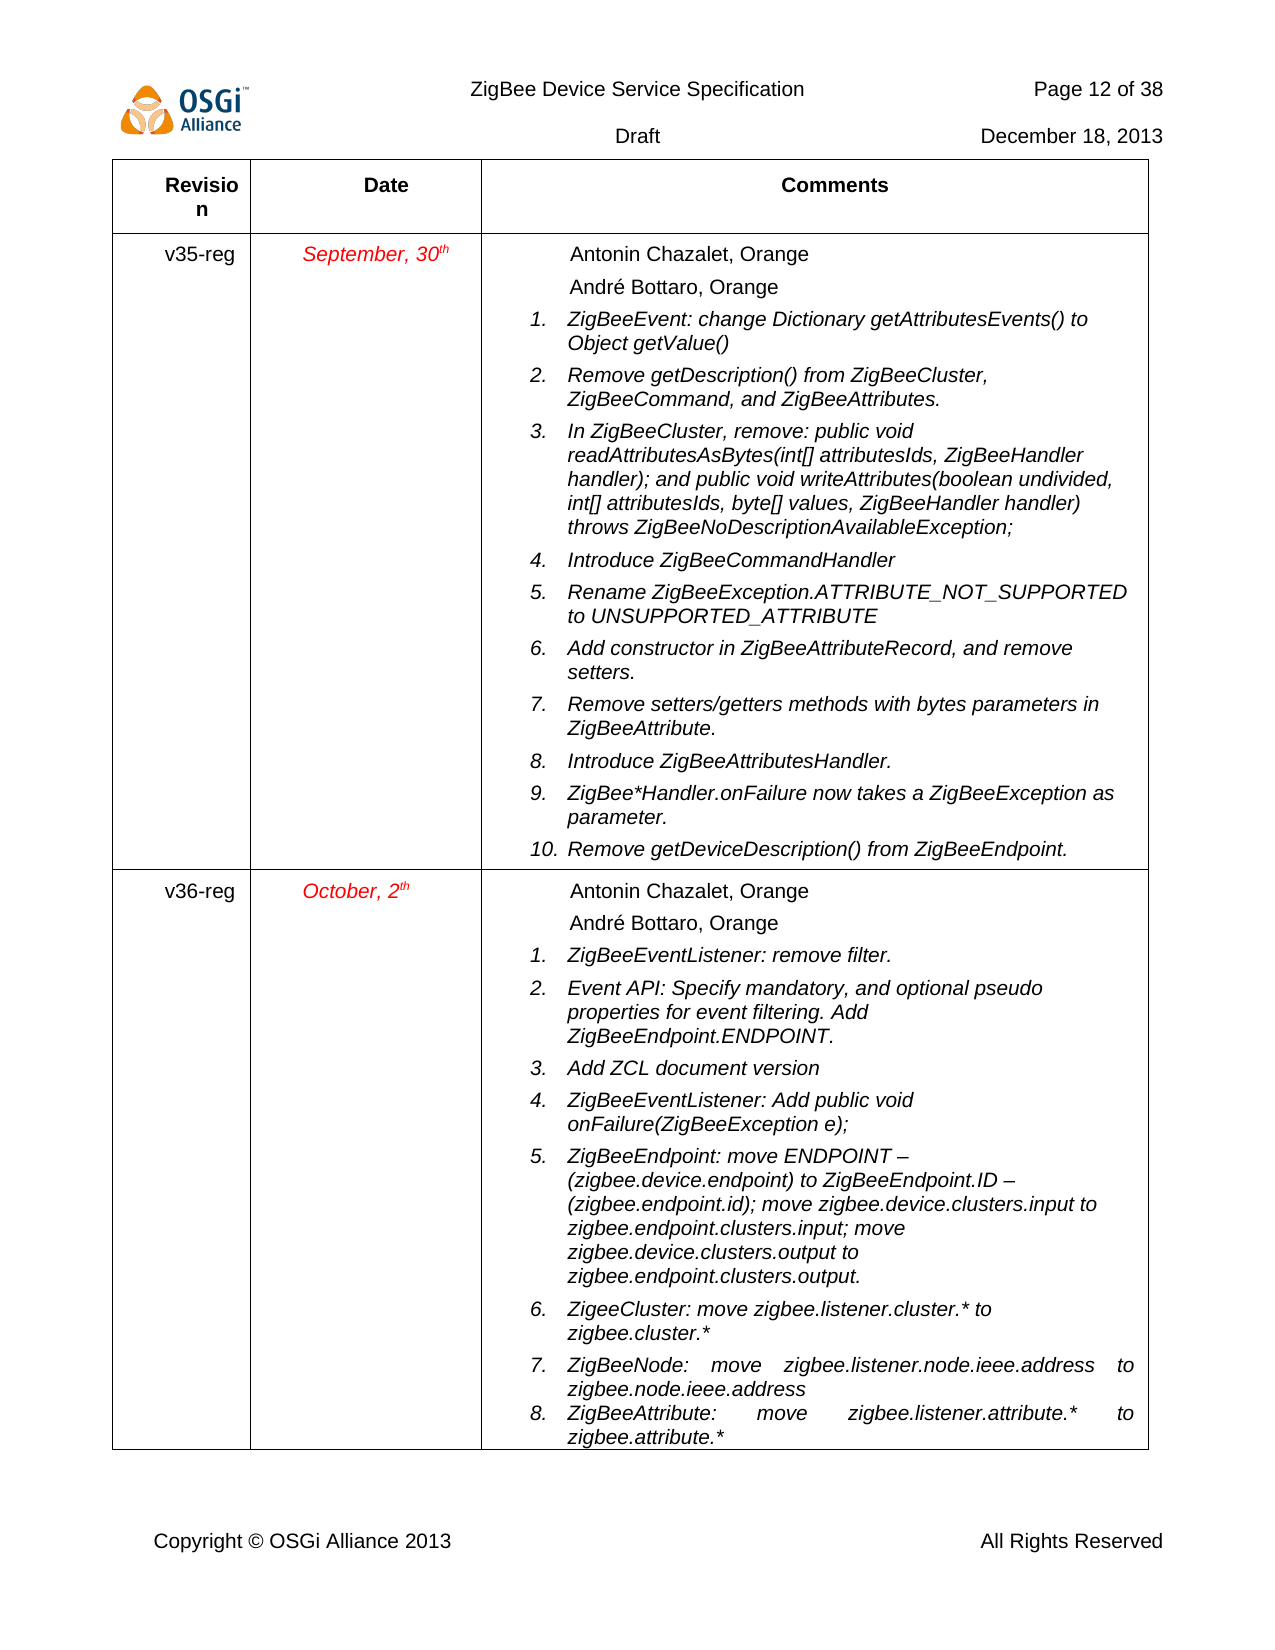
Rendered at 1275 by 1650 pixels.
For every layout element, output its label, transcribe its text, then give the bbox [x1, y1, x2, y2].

table_cell v36-reg [113, 870, 250, 1448]
table_header Revision [113, 160, 250, 233]
table_header Comments [482, 160, 1148, 233]
table_cell Antonin Chazalet, Orange André Bottaro, Orange ZigBeeEvent: change Dictionary getAttributesEvents() to Object getValue() Remove getDescription() from ZigBeeCluster, ZigBeeCommand, and ZigBeeAttributes. In ZigBeeCluster, remove: public void readAttributesAsBytes(int[] attributesIds, ZigBeeHandler handler); and public void writeAttributes(boolean undivided, int[] attributesIds, byte[] values, ZigBeeHandler handler) throws ZigBeeNoDescriptionAvailableException; Introduce ZigBeeCommandHandler Rename ZigBeeException.ATTRIBUTE_NOT_SUPPORTED to UNSUPPORTED_ATTRIBUTE Add constructor in ZigBeeAttributeRecord, and remove setters. Remove setters/getters methods with bytes parameters in ZigBeeAttribute. Introduce ZigBeeAttributesHandler. ZigBee*Handler.onFailure now takes a ZigBeeException as parameter. Remove getDeviceDescription() from ZigBeeEndpoint. [482, 234, 1148, 869]
table_header Date [251, 160, 481, 233]
table_cell Antonin Chazalet, Orange André Bottaro, Orange ZigBeeEventListener: remove filter. Event API: Specify mandatory, and optional pseudo properties for event filtering. Add ZigBeeEndpoint.ENDPOINT. Add ZCL document version ZigBeeEventListener: Add public void onFailure(ZigBeeException e); ZigBeeEndpoint: move ENDPOINT – (zigbee.device.endpoint) to ZigBeeEndpoint.ID – (zigbee.endpoint.id); move zigbee.device.clusters.input to zigbee.endpoint.clusters.input; move zigbee.device.clusters.output to zigbee.endpoint.clusters.output. ZigeeCluster: move zigbee.listener.cluster.* to zigbee.cluster.* ZigBeeNode: move zigbee.listener.node.ieee.address to zigbee.node.ieee.address ZigBeeAttribute: move zigbee.listener.attribute.* to zigbee.attribute.* [482, 870, 1148, 1448]
table_cell October, 2th [251, 870, 481, 1448]
picture [113, 78, 257, 142]
table_cell v35-reg [113, 234, 250, 869]
table_cell September, 30th [251, 234, 481, 869]
